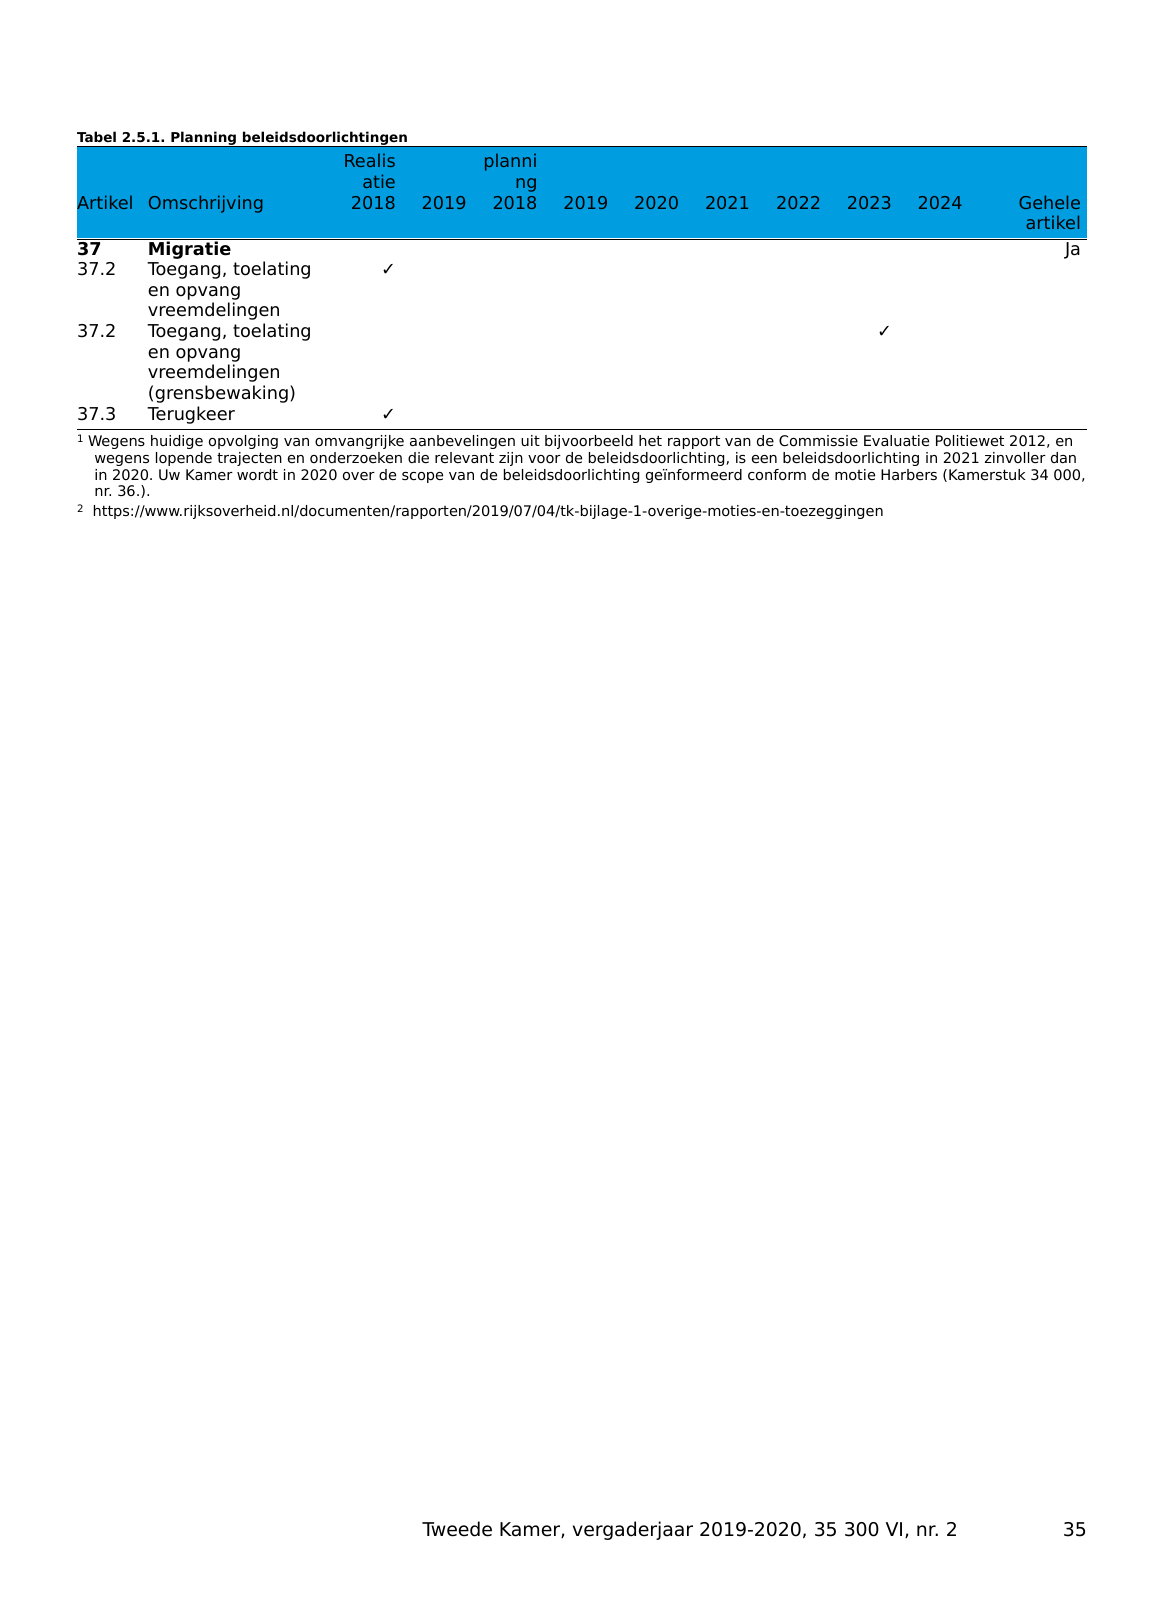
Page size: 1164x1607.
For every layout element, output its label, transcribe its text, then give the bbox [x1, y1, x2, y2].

table_cell [614, 259, 685, 321]
table_cell [614, 240, 685, 259]
table_cell Gehele artikel [968, 193, 1087, 238]
table_cell 1 Wegens huidige opvolging van omvangrijke aanbevelingen uit bijvoorbeeld het rapport van de Commissie Evaluatie Politiewet 2012, en wegens lopende trajecten en onderzoeken die relevant zijn voor de beleidsdoorlichting, is een beleidsdoorlichting in 2021 zinvoller dan in 2020. Uw Kamer wordt in 2020 over de scope van de beleidsdoorlichting geïnformeerd conform de motie Harbers (Kamerstuk 34 000, nr. 36.). 2 https://www.rijksoverheid.nl/documenten/rapporten/2019/07/04/tk-bijlage-1-overige-moties-en-toezeggingen [77, 430, 1087, 520]
table_cell ✓ [331, 259, 401, 321]
table_cell 37.2 [77, 321, 142, 403]
table_cell [827, 240, 897, 259]
table_cell [827, 259, 897, 321]
table_cell [898, 240, 968, 259]
table_cell [473, 240, 543, 259]
table_cell [543, 147, 614, 193]
table_cell [968, 404, 1087, 429]
table_cell [756, 404, 827, 429]
table_cell [401, 404, 472, 429]
table_cell [898, 259, 968, 321]
table_cell planning [473, 147, 543, 193]
table_cell Realisatie [331, 147, 401, 193]
table_cell [685, 240, 756, 259]
table_cell ✓ [827, 321, 897, 403]
table_cell [543, 259, 614, 321]
table_cell Ja [968, 240, 1087, 259]
table_cell [685, 259, 756, 321]
table_cell [331, 321, 401, 403]
table_cell Toegang, toelating en opvang vreemdelingen [142, 259, 331, 321]
table_cell Artikel [77, 193, 142, 238]
table_cell [968, 259, 1087, 321]
table_cell 2018 [473, 193, 543, 238]
table_cell [473, 259, 543, 321]
table_cell [685, 404, 756, 429]
table_cell 2023 [827, 193, 897, 238]
table_cell 2021 [685, 193, 756, 238]
table_cell [543, 240, 614, 259]
table_cell 37.3 [77, 404, 142, 429]
table_header Tabel 2.5.1. Planning beleidsdoorlichtingen [77, 130, 1087, 146]
table_cell 2020 [614, 193, 685, 238]
table_cell [898, 147, 968, 193]
table_cell Omschrijving [142, 193, 331, 238]
table_cell [898, 321, 968, 403]
table_cell 2019 [543, 193, 614, 238]
table_cell [473, 404, 543, 429]
table_cell [401, 240, 472, 259]
table_cell ✓ [331, 404, 401, 429]
table_cell [756, 321, 827, 403]
table_cell [614, 147, 685, 193]
table_cell [614, 404, 685, 429]
table_cell [543, 404, 614, 429]
table_cell [142, 147, 331, 193]
table_cell [77, 147, 142, 193]
table_cell [968, 147, 1087, 193]
table_cell [756, 240, 827, 259]
table_cell [401, 259, 472, 321]
table_cell [543, 321, 614, 403]
table_cell 2024 [898, 193, 968, 238]
table_cell [473, 321, 543, 403]
table_cell [756, 147, 827, 193]
table_cell [968, 321, 1087, 403]
table_cell 2022 [756, 193, 827, 238]
table_cell [685, 147, 756, 193]
table_cell [827, 147, 897, 193]
table_cell [898, 404, 968, 429]
table_cell [614, 321, 685, 403]
table_cell Terugkeer [142, 404, 331, 429]
table_cell 2019 [401, 193, 472, 238]
table_cell 37.2 [77, 259, 142, 321]
table_cell 37 [77, 240, 142, 259]
table_cell [331, 240, 401, 259]
table_cell 2018 [331, 193, 401, 238]
table_cell Migratie [142, 240, 331, 259]
table_cell [685, 321, 756, 403]
table_cell [401, 321, 472, 403]
table_cell Toegang, toelating en opvang vreemdelingen (grensbewaking) [142, 321, 331, 403]
table_cell [756, 259, 827, 321]
table_cell [401, 147, 472, 193]
table_cell [827, 404, 897, 429]
